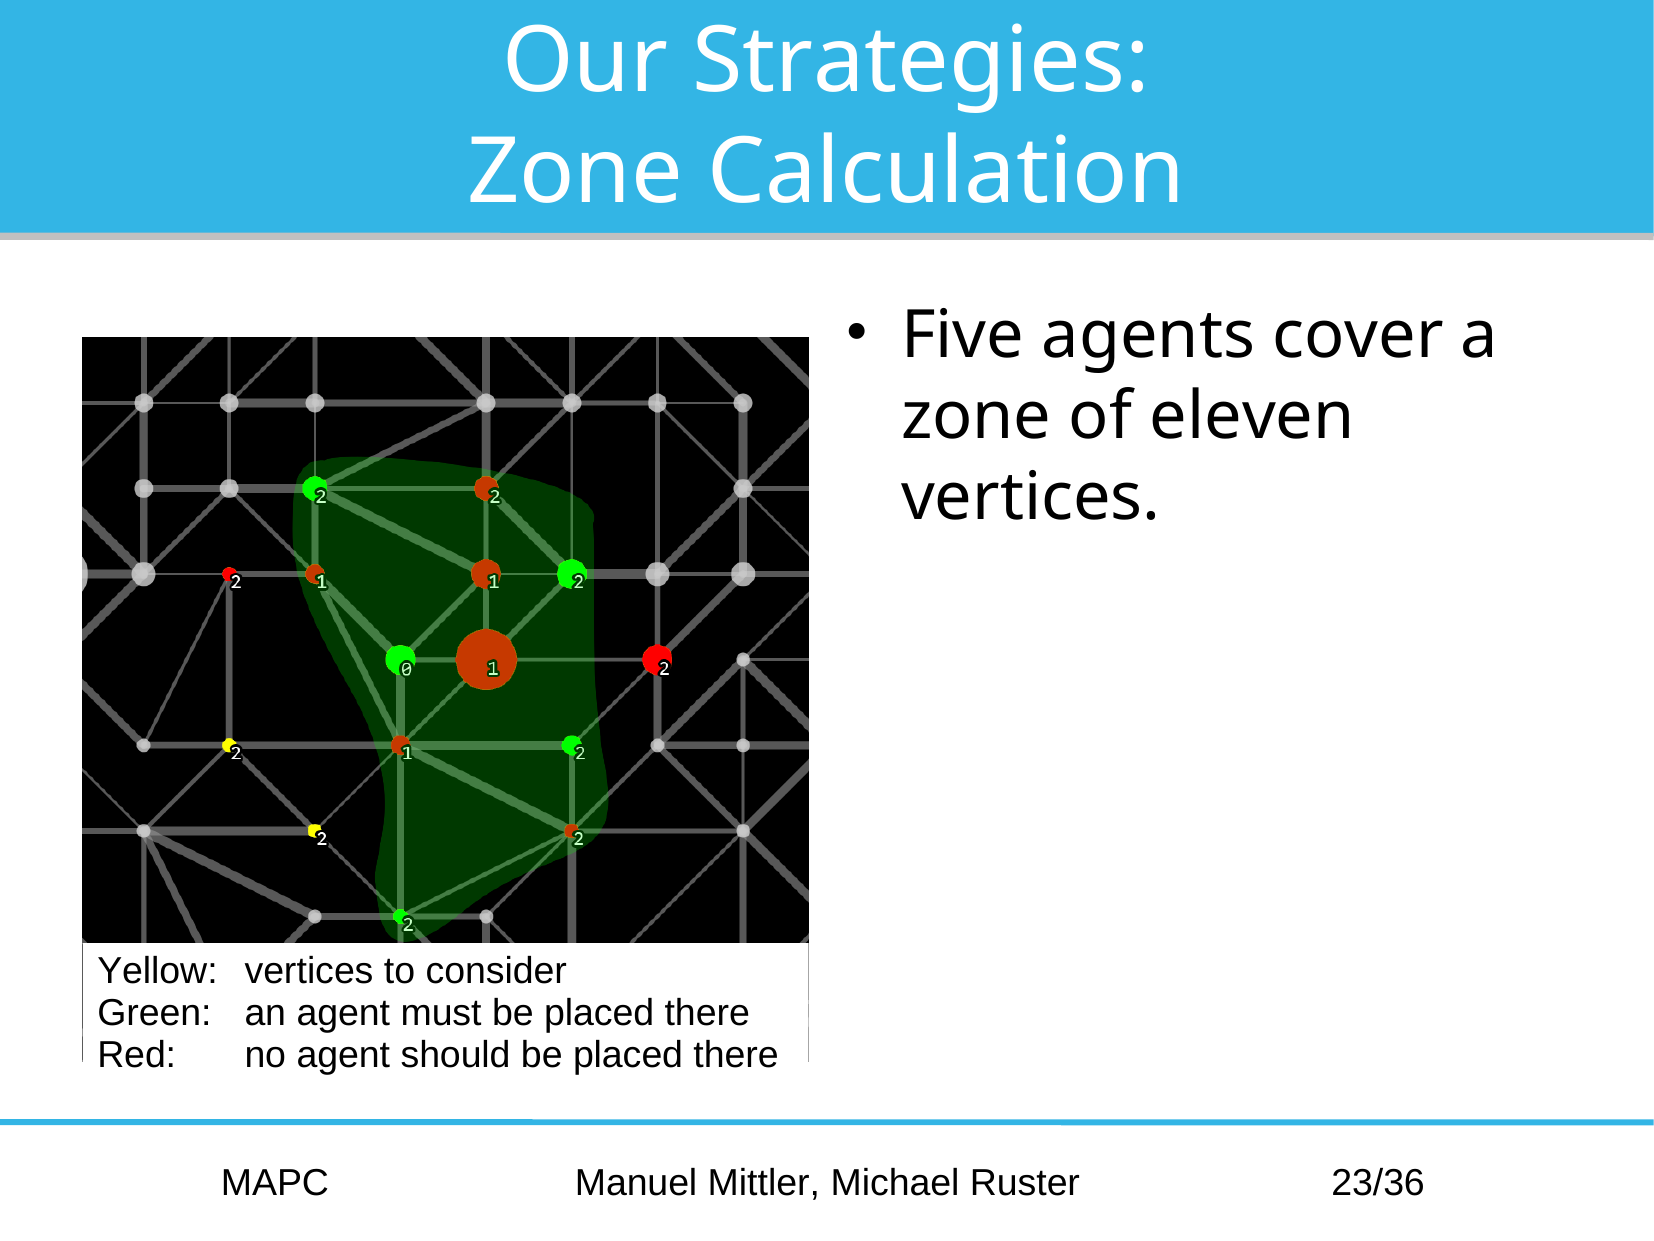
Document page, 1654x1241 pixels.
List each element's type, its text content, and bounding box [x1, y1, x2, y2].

text_box Yellow: vertices to consider Green: an agent must be placed there Red: no agent should be placed there [82, 943, 809, 1087]
picture [82, 337, 809, 943]
list Five agents cover a zone of eleven vertices. [844, 290, 1571, 1109]
title Our Strategies: Zone Calculation [82, 31, 1571, 189]
